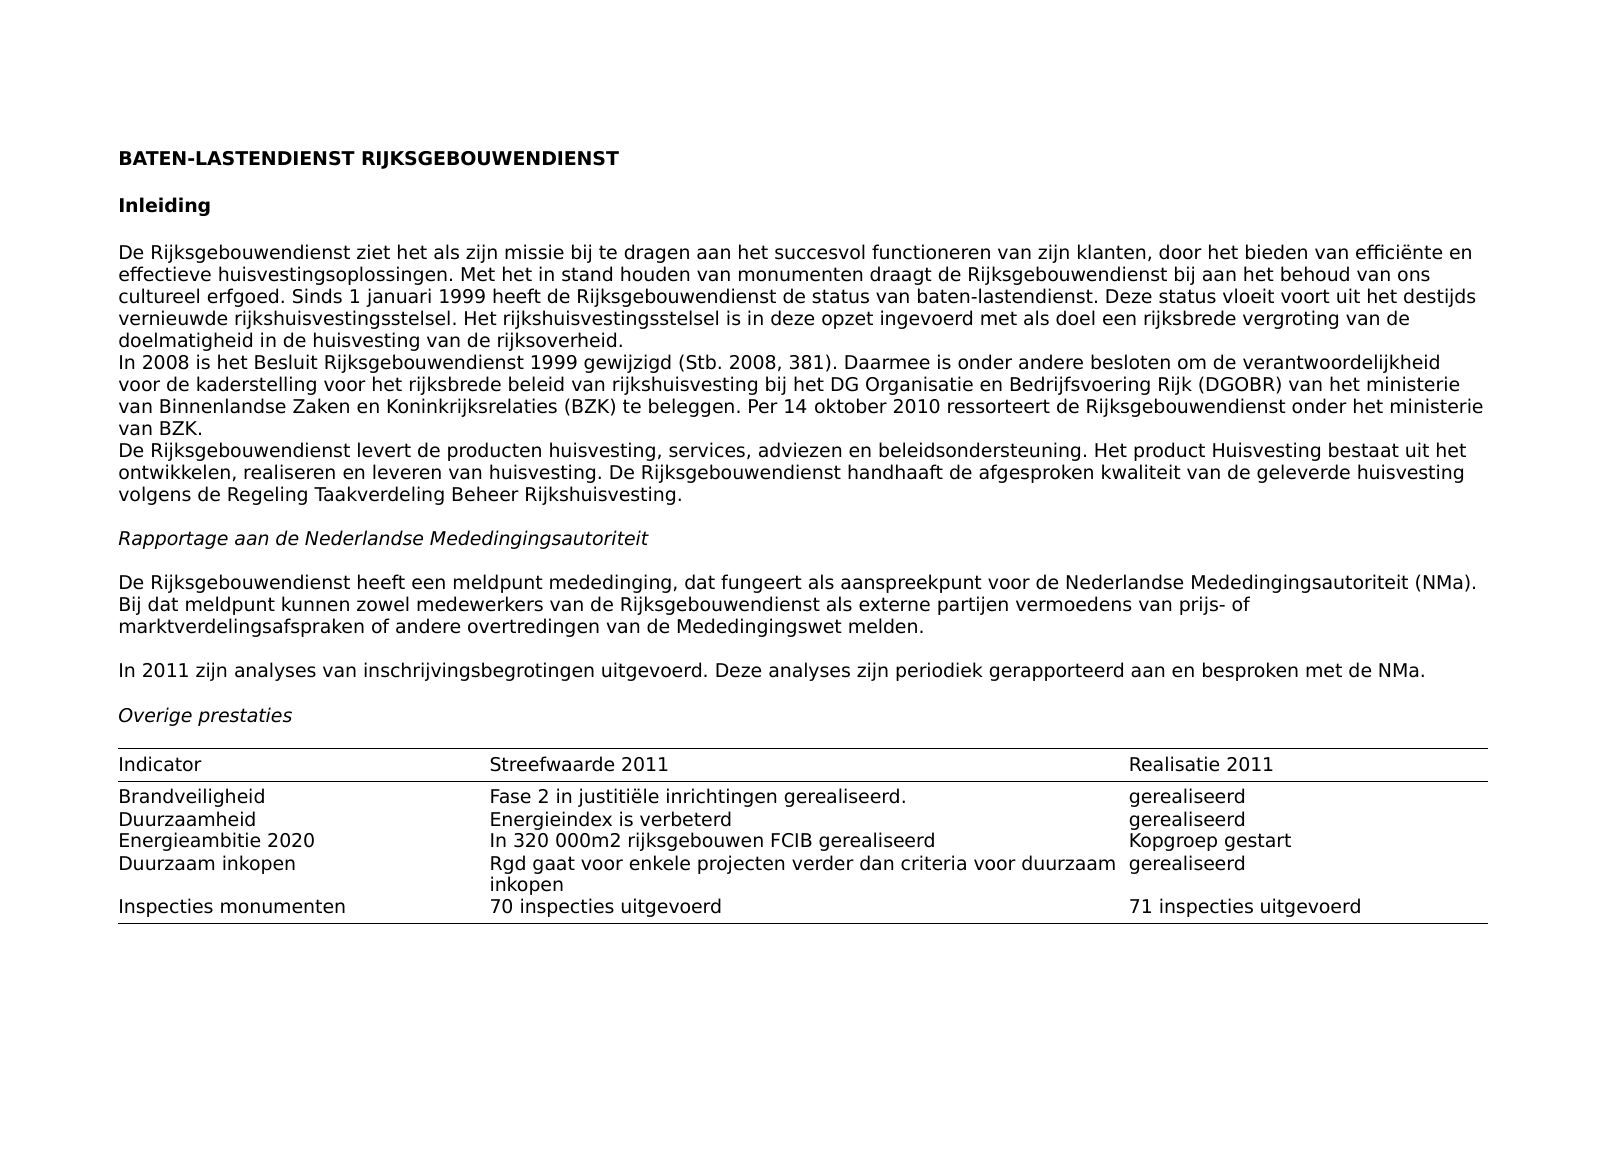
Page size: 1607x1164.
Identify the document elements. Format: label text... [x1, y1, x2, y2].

table_cell Inspecties monumenten [118, 896, 483, 923]
table_cell Brandveiligheid [118, 782, 483, 808]
text De Rijksgebouwendienst levert de producten huisvesting, services, adviezen en beleidsondersteuning. Het product Huisvesting bestaat uit het ontwikkelen, realiseren en leveren van huisvesting. De Rijksgebouwendienst handhaaft de afgesproken kwaliteit van de geleverde huisvesting volgens de Regeling Taakverdeling Beheer Rijkshuisvesting. [118, 440, 1488, 506]
table_header Realisatie 2011 [1123, 749, 1488, 781]
table_header Indicator [118, 749, 483, 781]
subtitle Rapportage aan de Nederlandse Mededingingsautoriteit [118, 528, 1488, 550]
table_cell 71 inspecties uitgevoerd [1123, 896, 1488, 923]
text In 2008 is het Besluit Rijksgebouwendienst 1999 gewijzigd (Stb. 2008, 381). Daarmee is onder andere besloten om de verantwoordelijkheid voor de kaderstelling voor het rijksbrede beleid van rijkshuisvesting bij het DG Organisatie en Bedrijfsvoering Rijk (DGOBR) van het ministerie van Binnenlandse Zaken en Koninkrijksrelaties (BZK) te beleggen. Per 14 oktober 2010 ressorteert de Rijksgebouwendienst onder het ministerie van BZK. [118, 352, 1488, 440]
table_cell 70 inspecties uitgevoerd [484, 896, 1123, 923]
text De Rijksgebouwendienst heeft een meldpunt mededinging, dat fungeert als aanspreekpunt voor de Nederlandse Mededingingsautoriteit (NMa). Bij dat meldpunt kunnen zowel medewerkers van de Rijksgebouwendienst als externe partijen vermoedens van prijs- of marktverdelingsafspraken of andere overtredingen van de Mededingingswet melden. [118, 572, 1488, 638]
table_cell gerealiseerd [1123, 853, 1488, 896]
subtitle Inleiding [118, 195, 1488, 217]
table_header Streefwaarde 2011 [484, 749, 1123, 781]
subtitle Overige prestaties [118, 704, 1488, 726]
table_cell In 320 000m2 rijksgebouwen FCIB gerealiseerd [484, 830, 1123, 852]
table_cell Kopgroep gestart [1123, 830, 1488, 852]
table_cell Energieindex is verbeterd [484, 809, 1123, 830]
table_cell Energieambitie 2020 [118, 830, 483, 852]
table_cell Fase 2 in justitiële inrichtingen gerealiseerd. [484, 782, 1123, 808]
table_cell gerealiseerd [1123, 782, 1488, 808]
table_cell Duurzaam inkopen [118, 853, 483, 896]
text De Rijksgebouwendienst ziet het als zijn missie bij te dragen aan het succesvol functioneren van zijn klanten, door het bieden van efficiënte en effectieve huisvestingsoplossingen. Met het in stand houden van monumenten draagt de Rijksgebouwendienst bij aan het behoud van ons cultureel erfgoed. Sinds 1 januari 1999 heeft de Rijksgebouwendienst de status van baten-lastendienst. Deze status vloeit voort uit het destijds vernieuwde rijkshuisvestingsstelsel. Het rijkshuisvestingsstelsel is in deze opzet ingevoerd met als doel een rijksbrede vergroting van de doelmatigheid in de huisvesting van de rijksoverheid. [118, 242, 1488, 352]
text In 2011 zijn analyses van inschrijvingsbegrotingen uitgevoerd. Deze analyses zijn periodiek gerapporteerd aan en besproken met de NMa. [118, 660, 1488, 682]
subtitle BATEN-LASTENDIENST RIJKSGEBOUWENDIENST [118, 148, 1488, 170]
table_cell gerealiseerd [1123, 809, 1488, 830]
table_cell Duurzaamheid [118, 809, 483, 830]
table_cell Rgd gaat voor enkele projecten verder dan criteria voor duurzaam inkopen [484, 853, 1123, 896]
